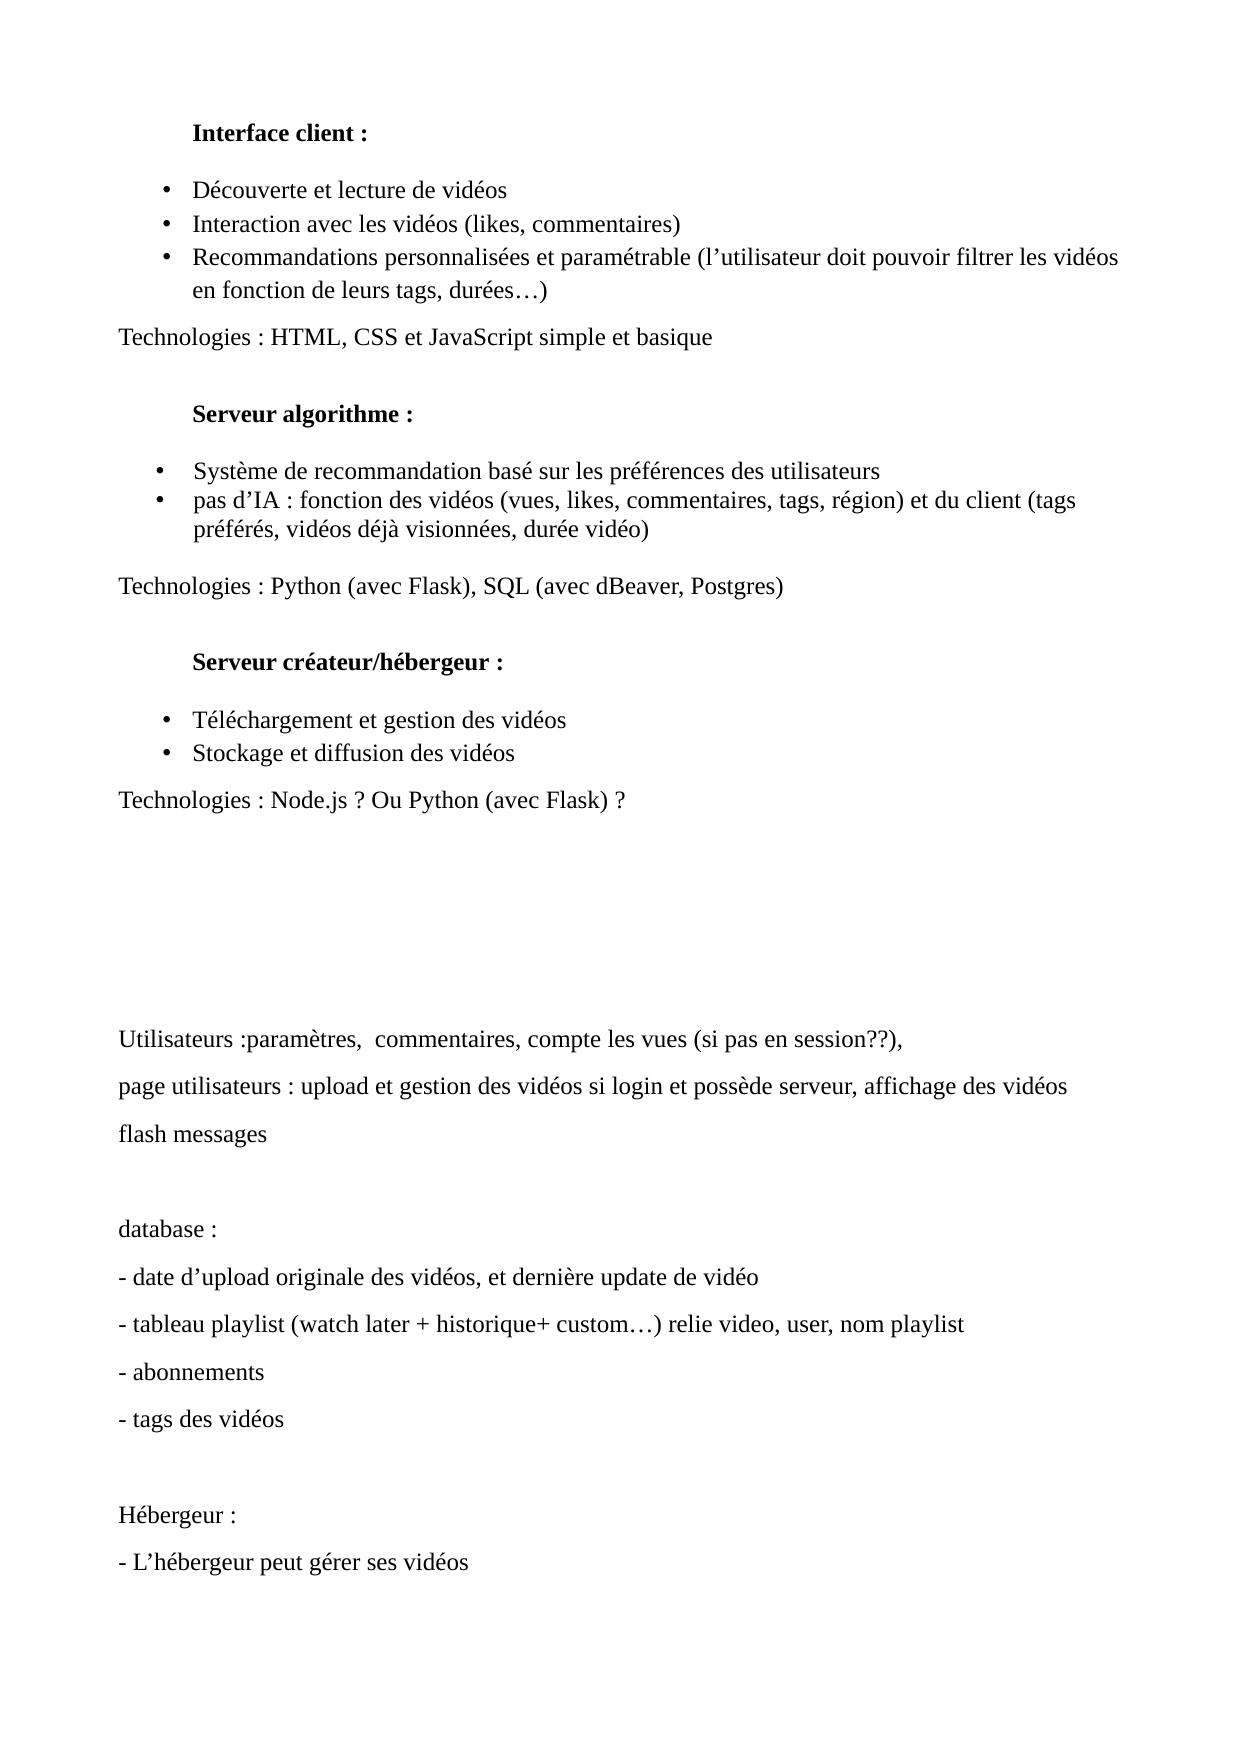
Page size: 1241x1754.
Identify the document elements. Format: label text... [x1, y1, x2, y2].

text Technologies : HTML, CSS et JavaScript simple et basique [118, 322, 1122, 351]
text Interface client : [118, 118, 1122, 147]
text Hébergeur : [118, 1500, 1122, 1528]
list Téléchargement et gestion des vidéos [162, 705, 1122, 734]
text - L’hébergeur peut gérer ses vidéos [118, 1547, 1122, 1576]
list Recommandations personnalisées et paramétrable (l’utilisateur doit pouvoir filtrer les vidéos en fonction de leurs tags, durées…) [162, 242, 1122, 303]
text Technologies : Python (avec Flask), SQL (avec dBeaver, Postgres) [118, 571, 1122, 600]
text page utilisateurs : upload et gestion des vidéos si login et possède serveur, affichage des vidéos [118, 1071, 1122, 1100]
text - date d’upload originale des vidéos, et dernière update de vidéo [118, 1262, 1122, 1290]
text - abonnements [118, 1357, 1122, 1386]
text Technologies : Node.js ? Ou Python (avec Flask) ? [118, 786, 1122, 814]
list Découverte et lecture de vidéos [162, 176, 1122, 204]
text Utilisateurs :paramètres, commentaires, compte les vues (si pas en session??), [118, 1024, 1122, 1052]
list Interaction avec les vidéos (likes, commentaires) [162, 209, 1122, 237]
text Serveur algorithme : [118, 399, 1122, 427]
text flash messages [118, 1119, 1122, 1148]
text Serveur créateur/hébergeur : [118, 647, 1122, 676]
list Stockage et diffusion des vidéos [162, 738, 1122, 767]
list pas d’IA : fonction des vidéos (vues, likes, commentaires, tags, région) et du client (tags préférés, vidéos déjà visionnées, durée vidéo) [156, 485, 1122, 542]
list Système de recommandation basé sur les préférences des utilisateurs [156, 456, 1122, 485]
text - tableau playlist (watch later + historique+ custom…) relie video, user, nom playlist [118, 1309, 1122, 1338]
text database : [118, 1214, 1122, 1243]
text - tags des vidéos [118, 1404, 1122, 1433]
